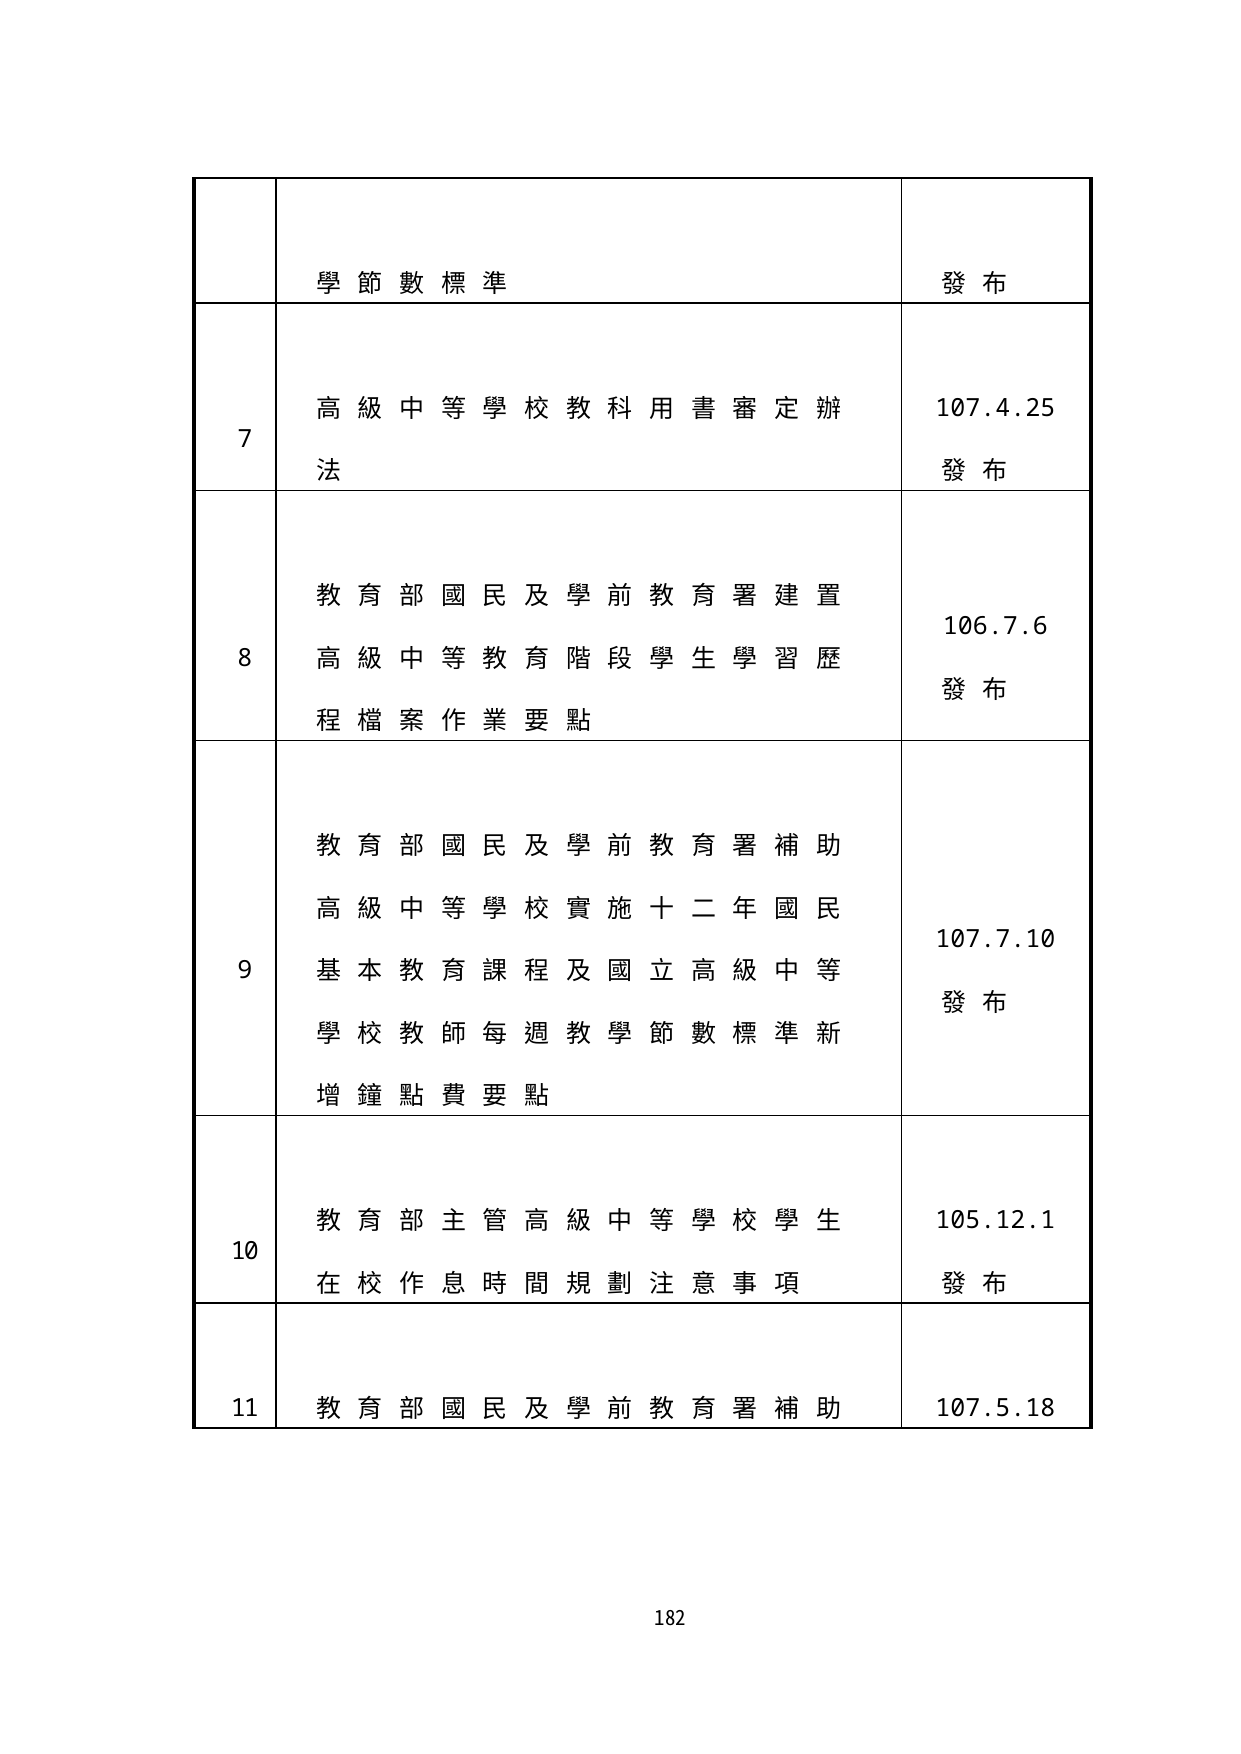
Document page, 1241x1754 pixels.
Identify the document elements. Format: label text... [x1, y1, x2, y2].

table_cell 105.12.1發布 [902, 1116, 1089, 1302]
table_cell 107.7.10發布 [902, 741, 1089, 1115]
table_cell 教育部國民及學前教育署補助 [277, 1304, 901, 1427]
table_cell 發布 [902, 179, 1089, 302]
table_cell 107.5.18 [902, 1304, 1089, 1427]
table_cell 107.4.25發布 [902, 304, 1089, 490]
table_cell 學節數標準 [277, 179, 901, 302]
table_cell 教育部主管高級中等學校學生在校作息時間規劃注意事項 [277, 1116, 901, 1302]
table_cell 9 [196, 741, 275, 1115]
table_cell [196, 179, 275, 302]
table_cell 教育部國民及學前教育署建置高級中等教育階段學生學習歷程檔案作業要點 [277, 491, 901, 740]
table_cell 8 [196, 491, 275, 740]
table_cell 106.7.6發布 [902, 491, 1089, 740]
table_cell 7 [196, 304, 275, 490]
table_cell 11 [196, 1304, 275, 1427]
table_cell 教育部國民及學前教育署補助高級中等學校實施十二年國民基本教育課程及國立高級中等學校教師每週教學節數標準新增鐘點費要點 [277, 741, 901, 1115]
table_cell 高級中等學校教科用書審定辦法 [277, 304, 901, 490]
table_cell 10 [196, 1116, 275, 1302]
